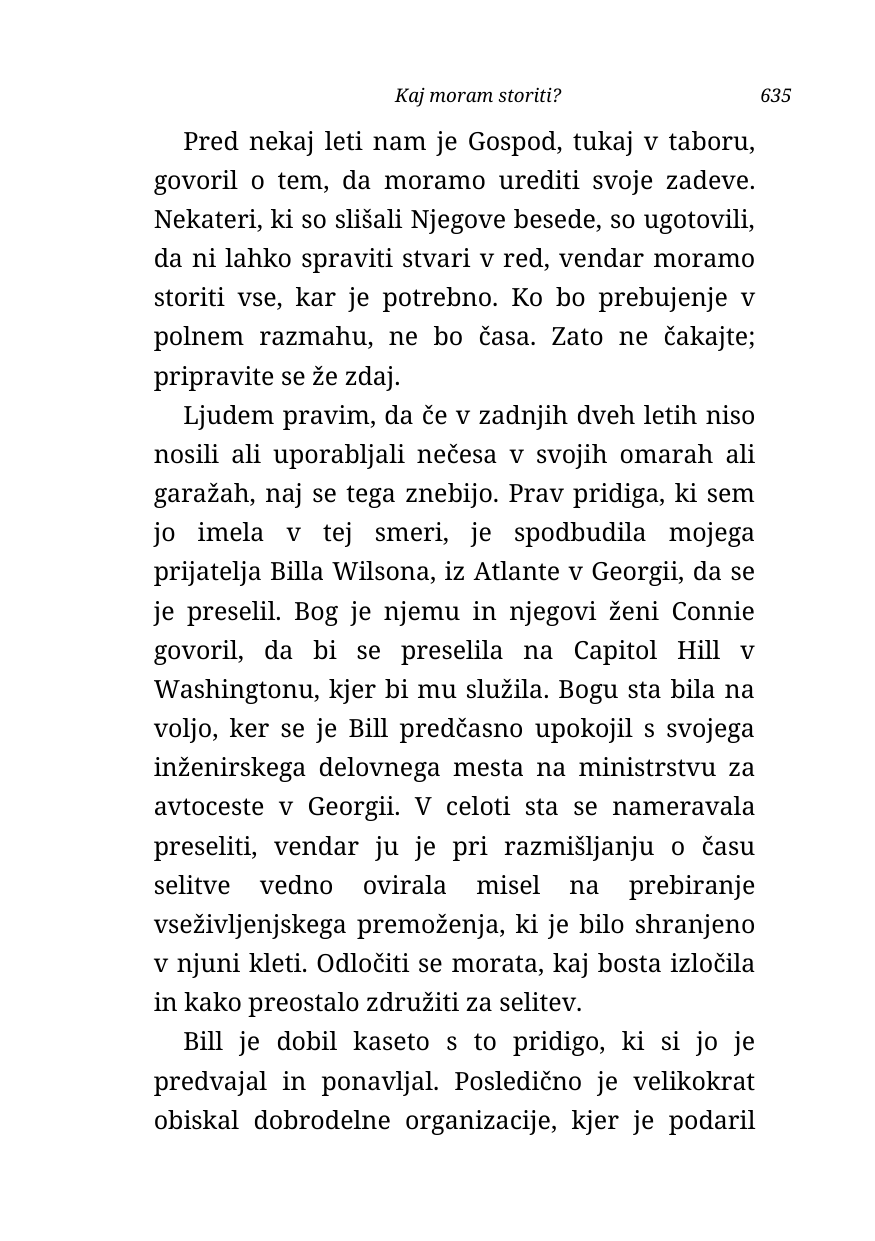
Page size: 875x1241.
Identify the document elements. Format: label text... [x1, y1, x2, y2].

text Ljudem pravim, da če v zadnjih dveh letih niso nosili ali uporabljali nečesa v svojih omarah ali garažah, naj se tega znebijo. Prav pridiga, ki sem jo imela v tej smeri, je spodbudila mojega prijatelja Billa Wilsona, iz Atlante v Georgii, da se je preselil. Bog je njemu in njegovi ženi Connie govoril, da bi se preselila na Capitol Hill v Washingtonu, kjer bi mu služila. Bogu sta bila na voljo, ker se je Bill predčasno upokojil s svojega inženirskega delovnega mesta na ministrstvu za avtoceste v Georgii. V celoti sta se nameravala preseliti, vendar ju je pri razmišljanju o času selitve vedno ovirala misel na prebiranje vseživljenjskega premoženja, ki je bilo shranjeno v njuni kleti. Odločiti se morata, kaj bosta izločila in kako preostalo združiti za selitev. [153, 397, 756, 1019]
text Pred nekaj leti nam je Gospod, tukaj v taboru, govoril o tem, da moramo urediti svoje zadeve. Nekateri, ki so slišali Njegove besede, so ugotovili, da ni lahko spraviti stvari v red, vendar moramo storiti vse, kar je potrebno. Ko bo prebujenje v polnem razmahu, ne bo časa. Zato ne čakajte; pripravite se že zdaj. [153, 123, 756, 392]
text Bill je dobil kaseto s to pridigo, ki si jo je predvajal in ponavljal. Posledično je velikokrat obiskal dobrodelne organizacije, kjer je podaril [153, 1024, 756, 1136]
